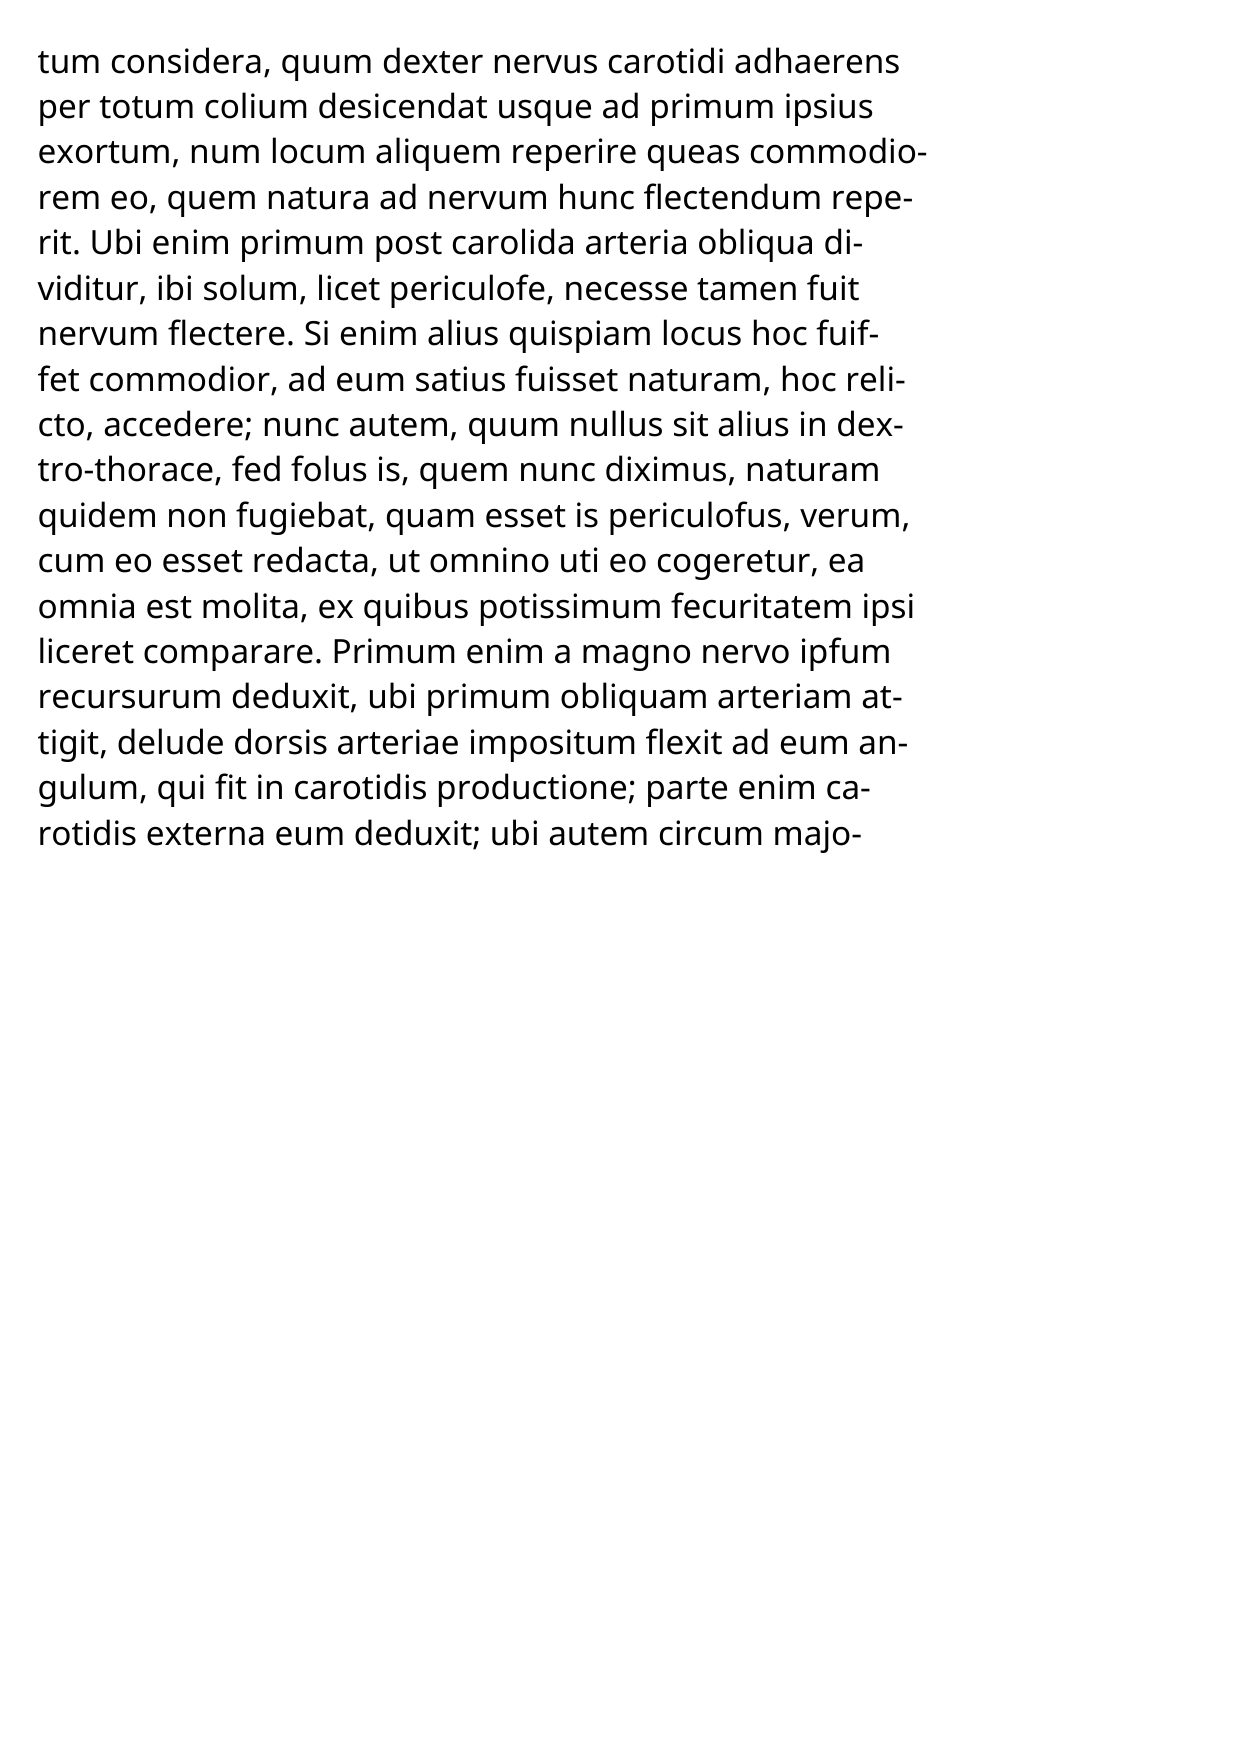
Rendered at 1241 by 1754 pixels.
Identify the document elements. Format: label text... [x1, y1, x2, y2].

text tum considera, quum dexter nervus carotidi adhaerens per totum colium desicendat usque ad primum ipsius exortum, num locum aliquem reperire queas commodio- rem eo, quem natura ad nervum hunc flectendum repe- rit. Ubi enim primum post carolida arteria obliqua di- viditur, ibi solum, licet periculofe, necesse tamen fuit nervum flectere. Si enim alius quispiam locus hoc fuif- fet commodior, ad eum satius fuisset naturam, hoc reli- cto, accedere; nunc autem, quum nullus sit alius in dex- tro-thorace, fed folus is, quem nunc diximus, naturam quidem non fugiebat, quam esset is periculofus, verum, cum eo esset redacta, ut omnino uti eo cogeretur, ea omnia est molita, ex quibus potissimum fecuritatem ipsi liceret comparare. Primum enim a magno nervo ipfum recursurum deduxit, ubi primum obliquam arteriam at- tigit, delude dorsis arteriae impositum flexit ad eum an- gulum, qui fit in carotidis productione; parte enim ca- rotidis externa eum deduxit; ubi autem circum majo- [37, 37, 1203, 855]
